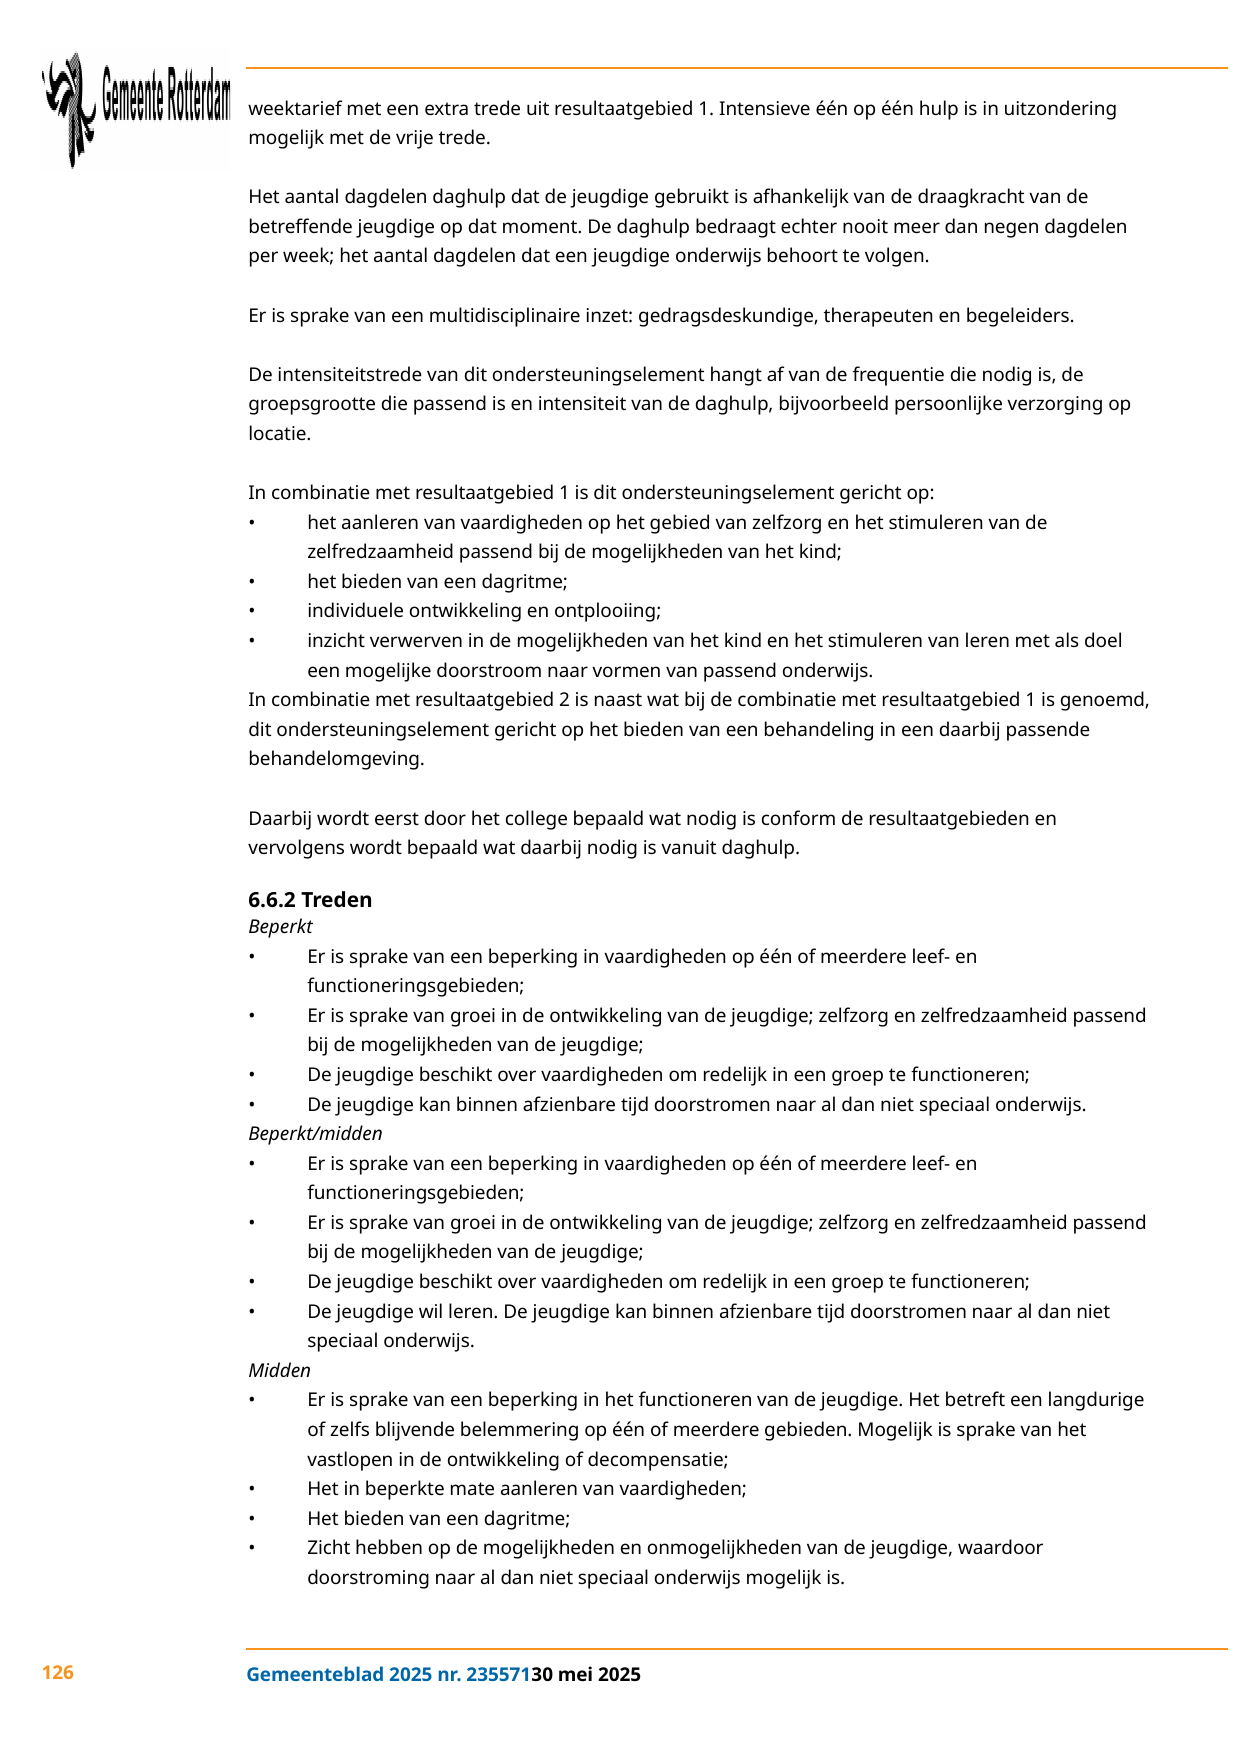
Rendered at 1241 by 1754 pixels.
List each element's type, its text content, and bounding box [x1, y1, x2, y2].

list De jeugdige beschikt over vaardigheden om redelijk in een groep te functioneren; [248, 1061, 1152, 1087]
list De jeugdige wil leren. De jeugdige kan binnen afzienbare tijd doorstromen naar al dan niet speciaal onderwijs. [248, 1298, 1152, 1353]
text 6.6.2 Treden [248, 885, 1152, 913]
list Zicht hebben op de mogelijkheden en onmogelijkheden van de jeugdige, waardoor doorstroming naar al dan niet speciaal onderwijs mogelijk is. [248, 1534, 1152, 1590]
text Beperkt/midden [248, 1120, 1152, 1146]
text Daarbij wordt eerst door het college bepaald wat nodig is conform de resultaatgebieden en vervolgens wordt bepaald wat daarbij nodig is vanuit daghulp. [248, 805, 1152, 860]
list De jeugdige kan binnen afzienbare tijd doorstromen naar al dan niet speciaal onderwijs. [248, 1091, 1152, 1116]
list De jeugdige beschikt over vaardigheden om redelijk in een groep te functioneren; [248, 1268, 1152, 1294]
list Er is sprake van een beperking in vaardigheden op één of meerdere leef- en functioneringsgebieden; [248, 943, 1152, 998]
text In combinatie met resultaatgebied 1 is dit ondersteuningselement gericht op: [248, 479, 1152, 505]
list Er is sprake van een beperking in vaardigheden op één of meerdere leef- en functioneringsgebieden; [248, 1150, 1152, 1205]
list Het bieden van een dagritme; [248, 1505, 1152, 1531]
list Er is sprake van groei in de ontwikkeling van de jeugdige; zelfzorg en zelfredzaamheid passend bij de mogelijkheden van de jeugdige; [248, 1002, 1152, 1057]
text De intensiteitstrede van dit ondersteuningselement hangt af van de frequentie die nodig is, de groepsgrootte die passend is en intensiteit van de daghulp, bijvoorbeeld persoonlijke verzorging op locatie. [248, 361, 1152, 446]
text weektarief met een extra trede uit resultaatgebied 1. Intensieve één op één hulp is in uitzondering mogelijk met de vrije trede. [248, 95, 1152, 150]
list Er is sprake van groei in de ontwikkeling van de jeugdige; zelfzorg en zelfredzaamheid passend bij de mogelijkheden van de jeugdige; [248, 1209, 1152, 1264]
text Het aantal dagdelen daghulp dat de jeugdige gebruikt is afhankelijk van de draagkracht van de betreffende jeugdige op dat moment. De daghulp bedraagt echter nooit meer dan negen dagdelen per week; het aantal dagdelen dat een jeugdige onderwijs behoort te volgen. [248, 183, 1152, 268]
list Er is sprake van een beperking in het functioneren van de jeugdige. Het betreft een langdurige of zelfs blijvende belemmering op één of meerdere gebieden. Mogelijk is sprake van het vastlopen in de ontwikkeling of decompensatie; [248, 1387, 1152, 1471]
picture [41, 47, 231, 172]
list Het in beperkte mate aanleren van vaardigheden; [248, 1475, 1152, 1501]
text In combinatie met resultaatgebied 2 is naast wat bij de combinatie met resultaatgebied 1 is genoemd, dit ondersteuningselement gericht op het bieden van een behandeling in een daarbij passende behandelomgeving. [248, 686, 1152, 771]
list individuele ontwikkeling en ontplooiing; [248, 598, 1152, 623]
list het aanleren van vaardigheden op het gebied van zelfzorg en het stimuleren van de zelfredzaamheid passend bij de mogelijkheden van het kind; [248, 509, 1152, 564]
text Beperkt [248, 913, 1152, 939]
text Er is sprake van een multidisciplinaire inzet: gedragsdeskundige, therapeuten en begeleiders. [248, 302, 1152, 328]
list inzicht verwerven in de mogelijkheden van het kind en het stimuleren van leren met als doel een mogelijke doorstroom naar vormen van passend onderwijs. [248, 627, 1152, 683]
text Midden [248, 1357, 1152, 1383]
list het bieden van een dagritme; [248, 568, 1152, 594]
